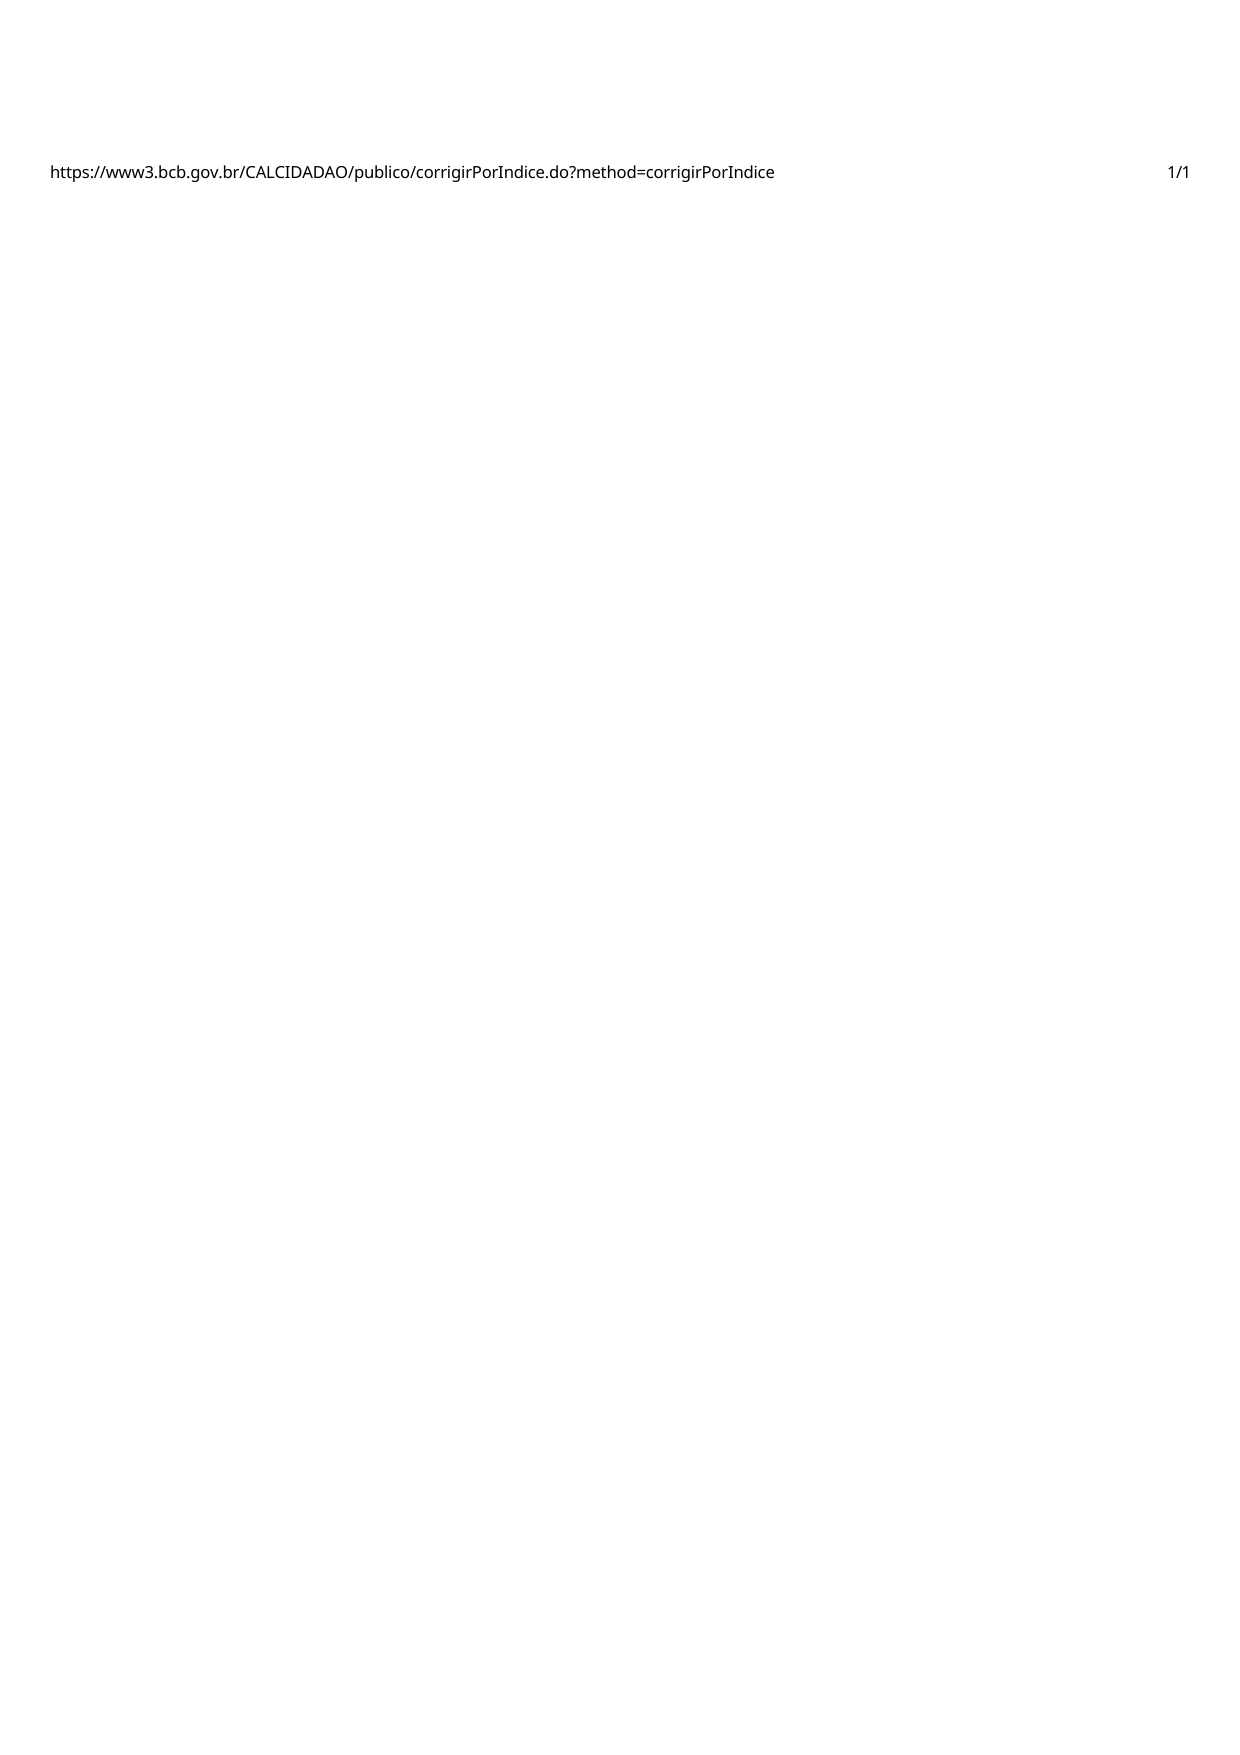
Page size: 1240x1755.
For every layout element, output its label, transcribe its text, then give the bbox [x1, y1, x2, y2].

text https://www3.bcb.gov.br/CALCIDADAO/publico/corrigirPorIndice.do?method=corrigirPorIndice 1/1 [50, 161, 1195, 183]
